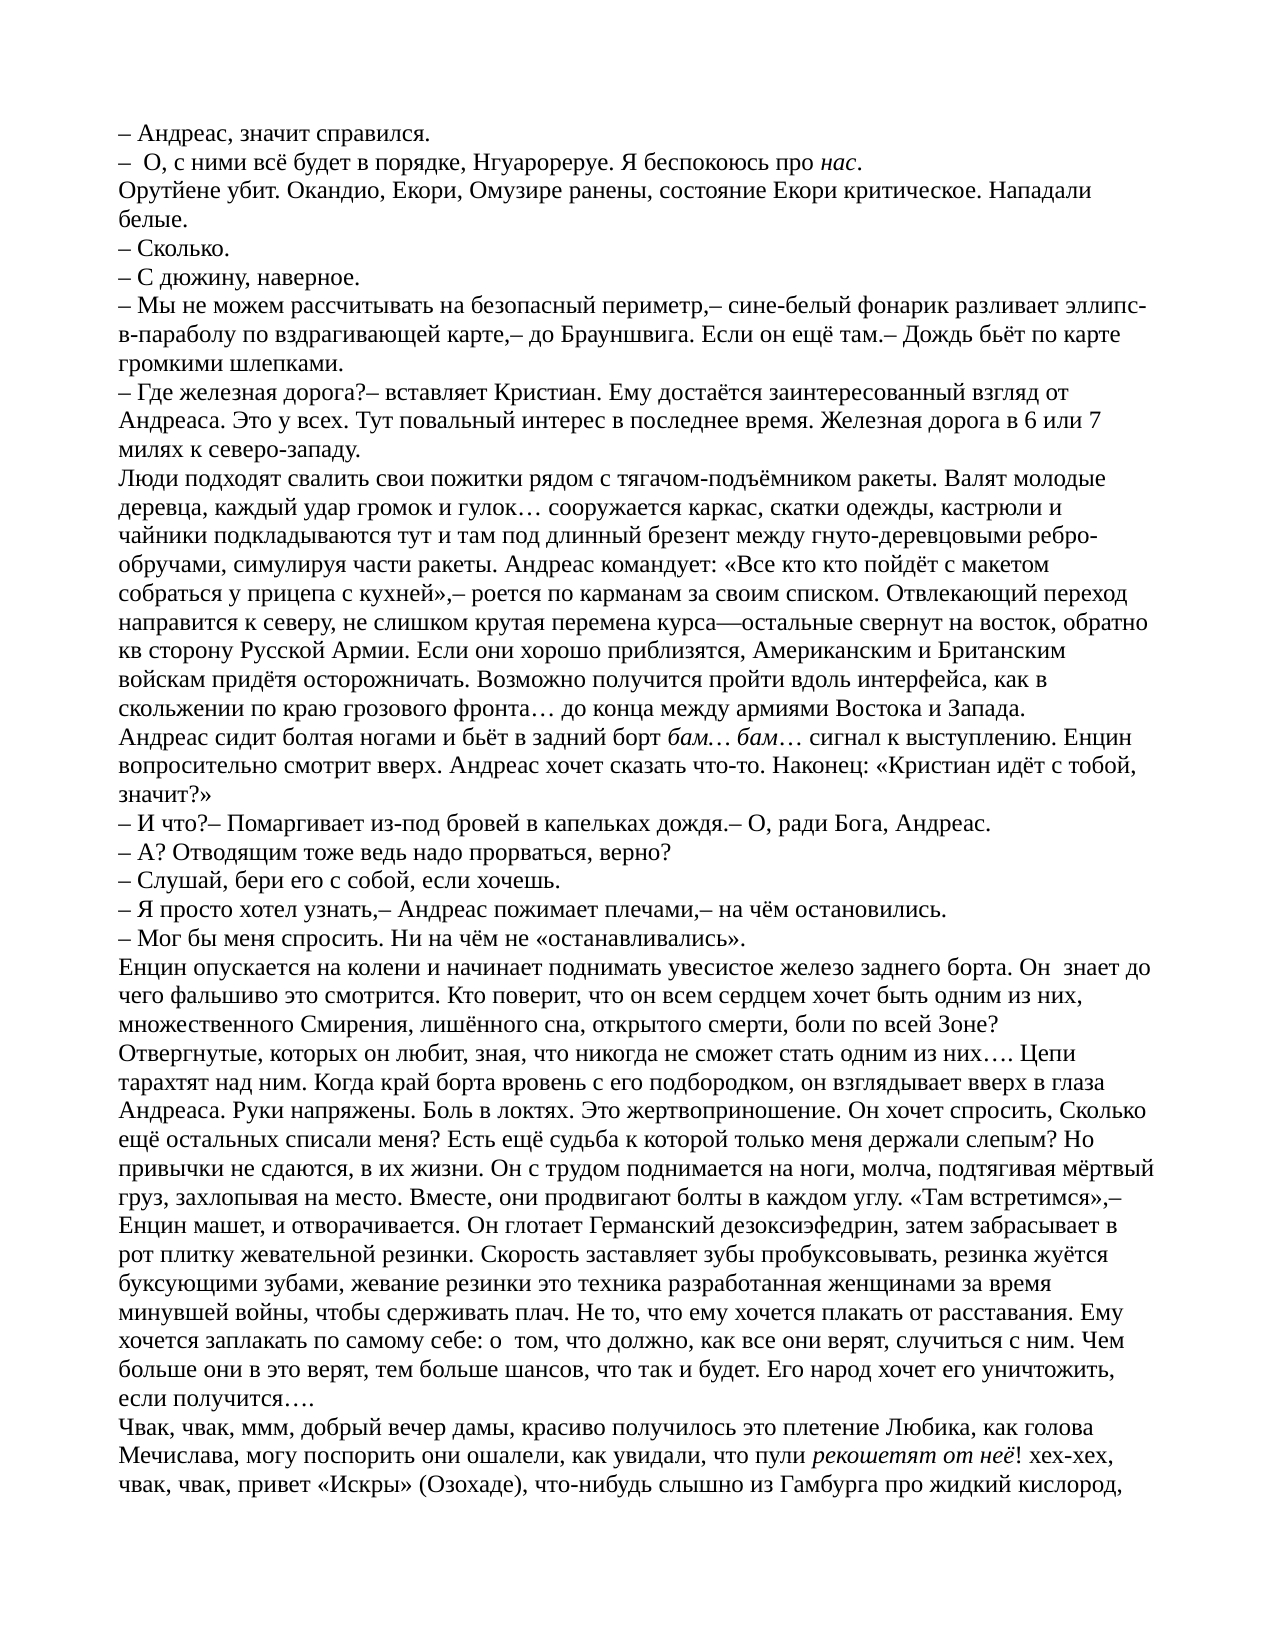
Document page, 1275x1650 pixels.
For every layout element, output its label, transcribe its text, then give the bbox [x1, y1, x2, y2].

text Люди подходят свалить свои пожитки рядом с тягачом-подъёмником ракеты. Валят молодые деревца, каждый удар громок и гулок… сооружается каркас, скатки одежды, кастрюли и чайники подкладываются тут и там под длинный брезент между гнуто-деревцовыми ребро-обручами, симулируя части ракеты. Андреас командует: «Все кто кто пойдёт с макетом собраться у прицепа с кухней»,– роется по карманам за своим списком. Отвлекающий переход направится к северу, не слишком крутая перемена курса—остальные свернут на восток, обратно кв сторону Русской Армии. Если они хорошо приблизятся, Американским и Британским войскам придётя осторожничать. Возможно получится пройти вдоль интерфейса, как в скольжении по краю грозового фронта… до конца между армиями Востока и Запада. [118, 463, 1157, 722]
text – О, с ними всё будет в порядке, Нгуарореруе. Я беспокоюсь про нас. [118, 147, 1157, 176]
text Чвак, чвак, ммм, добрый вечер дамы, красиво получилось это плетение Любика, как голова Мечислава, могу поспорить они ошалели, как увидали, что пули рекошетят от неё! хех-хех, чвак, чвак, привет «Искры» (Озохаде), что-нибудь слышно из Гамбурга про жидкий кислород, [118, 1412, 1157, 1498]
text – Я просто хотел узнать,– Андреас пожимает плечами,– на чём остановились. [118, 894, 1157, 923]
text – Где железная дорога?– вставляет Кристиан. Ему достаётся заинтересованный взгляд от Андреаса. Это у всех. Тут повальный интерес в последнее время. Железная дорога в 6 или 7 милях к северо-западу. [118, 377, 1157, 463]
text – Слушай, бери его с собой, если хочешь. [118, 866, 1157, 894]
text Енцин опускается на колени и начинает поднимать увесистое железо заднего борта. Он знает до чего фальшиво это смотрится. Кто поверит, что он всем сердцем хочет быть одним из них, множественного Смирения, лишённого сна, открытого смерти, боли по всей Зоне? Отвергнутые, которых он любит, зная, что никогда не сможет стать одним из них…. Цепи тарахтят над ним. Когда край борта вровень с его подбородком, он взглядывает вверх в глаза Андреаса. Руки напряжены. Боль в локтях. Это жертвоприношение. Он хочет спросить, Сколько ещё остальных списали меня? Есть ещё судьба к которой только меня держали слепым? Но привычки не сдаются, в их жизни. Он с трудом поднимается на ноги, молча, подтягивая мёртвый груз, захлопывая на место. Вместе, они продвигают болты в каждом углу. «Там встретимся»,– Енцин машет, и отворачивается. Он глотает Германский дезоксиэфедрин, затем забрасывает в рот плитку жевательной резинки. Скорость заставляет зубы пробуксовывать, резинка жуётся буксующими зубами, жевание резинки это техника разработанная женщинами за время минувшей войны, чтобы сдерживать плач. Не то, что ему хочется плакать от расставания. Ему хочется заплакать по самому себе: о том, что должно, как все они верят, случиться с ним. Чем больше они в это верят, тем больше шансов, что так и будет. Его народ хочет его уничтожить, если получится…. [118, 952, 1157, 1412]
text – Мог бы меня спросить. Ни на чём не «останавливались». [118, 923, 1157, 952]
text – Мы не можем рассчитывать на безопасный периметр,– сине-белый фонарик разливает эллипс-в-параболу по вздрагивающей карте,– до Брауншвига. Если он ещё там.– Дождь бьёт по карте громкими шлепками. [118, 291, 1157, 377]
text Андреас сидит болтая ногами и бьёт в задний борт бам… бам… сигнал к выступлению. Енцин вопросительно смотрит вверх. Андреас хочет сказать что-то. Наконец: «Кристиан идёт с тобой, значит?» [118, 722, 1157, 808]
text – Сколько. [118, 233, 1157, 262]
text – С дюжину, наверное. [118, 262, 1157, 291]
text – Андреас, значит справился. [118, 118, 1157, 147]
text – А? Отводящим тоже ведь надо прорваться, верно? [118, 837, 1157, 866]
text Орутйене убит. Окандио, Екори, Омузире ранены, состояние Екори критическое. Нападали белые. [118, 176, 1157, 233]
text – И что?– Помаргивает из-под бровей в капельках дождя.– О, ради Бога, Андреас. [118, 808, 1157, 837]
